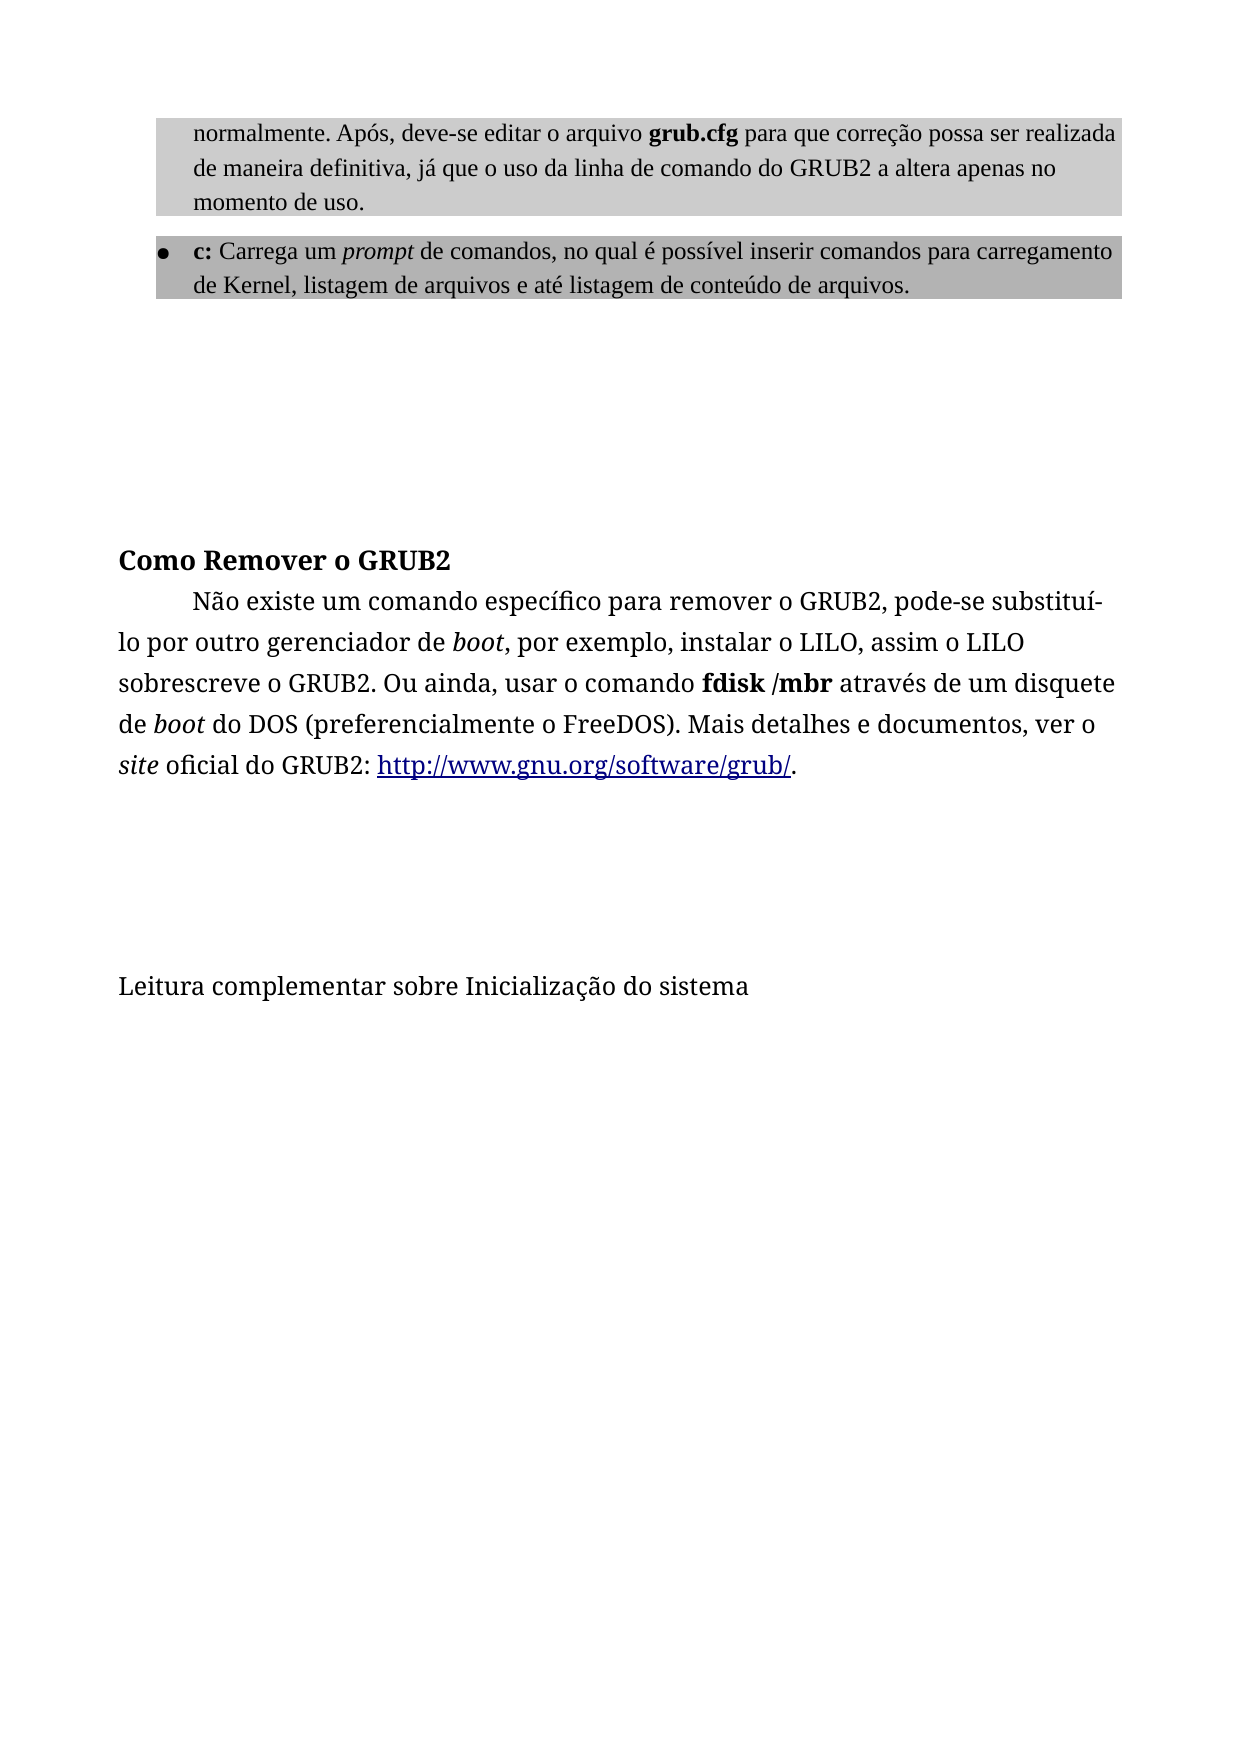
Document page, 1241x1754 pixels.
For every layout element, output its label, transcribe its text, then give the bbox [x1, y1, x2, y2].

text Não existe um comando específico para remover o GRUB2, pode-se substituí-lo por outro gerenciador de boot, por exemplo, instalar o LILO, assim o LILO sobrescreve o GRUB2. Ou ainda, usar o comando fdisk /mbr através de um disquete de boot do DOS (preferencialmente o FreeDOS). Mais detalhes e documentos, ver o site oficial do GRUB2: http://www.gnu.org/software/grub/. [118, 584, 1122, 781]
text Leitura complementar sobre Inicialização do sistema [118, 969, 1122, 1003]
list c: Carrega um prompt de comandos, no qual é possível inserir comandos para carregamento de Kernel, listagem de arquivos e até listagem de conteúdo de arquivos. [156, 236, 1122, 299]
list normalmente. Após, deve-se editar o arquivo grub.cfg para que correção possa ser realizada de maneira definitiva, já que o uso da linha de comando do GRUB2 a altera apenas no momento de uso. [156, 118, 1122, 216]
subtitle Como Remover o GRUB2 [118, 541, 1122, 578]
